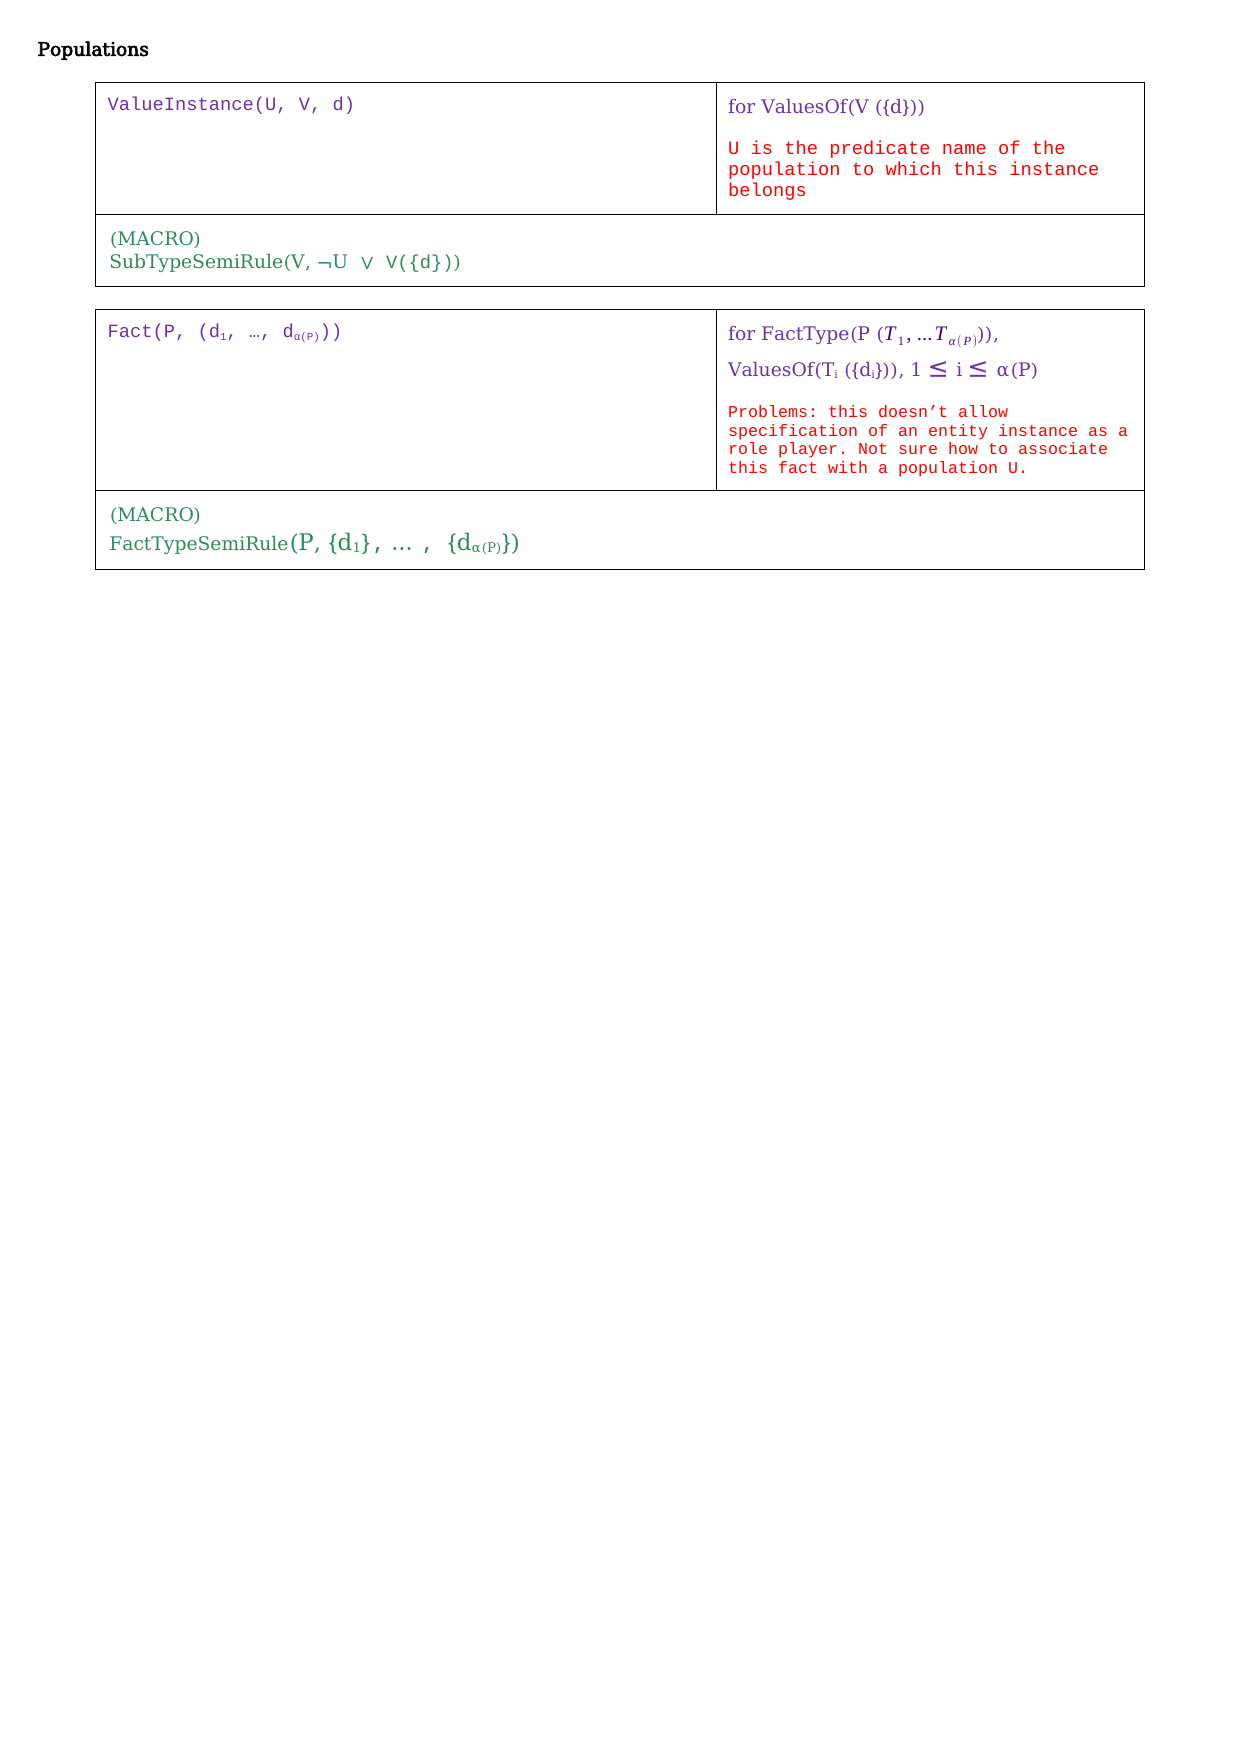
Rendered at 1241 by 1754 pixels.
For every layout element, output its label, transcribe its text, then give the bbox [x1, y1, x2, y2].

table_header Fact(P, (d1, …, dα(P))) [96, 310, 716, 490]
subtitle Populations [37, 37, 1202, 60]
table_header for FactType(P ()), ValuesOf(Ti ({di})), 1 ≤ i ≤ α(P) Problems: this doesn’t allow specification of an entity instance as a role player. Not sure how to associate this fact with a population U. [717, 310, 1144, 490]
table_header for ValuesOf(V ({d})) U is the predicate name of the population to which this instance belongs [717, 83, 1144, 214]
table_cell (MACRO) SubTypeSemiRule(V, ¬U ∨ V({d})) [96, 215, 1144, 286]
table_cell (MACRO) FactTypeSemiRule(P, {d1}, … , {dα(P)}) [96, 491, 1144, 569]
table_header ValueInstance(U, V, d) [96, 83, 716, 214]
